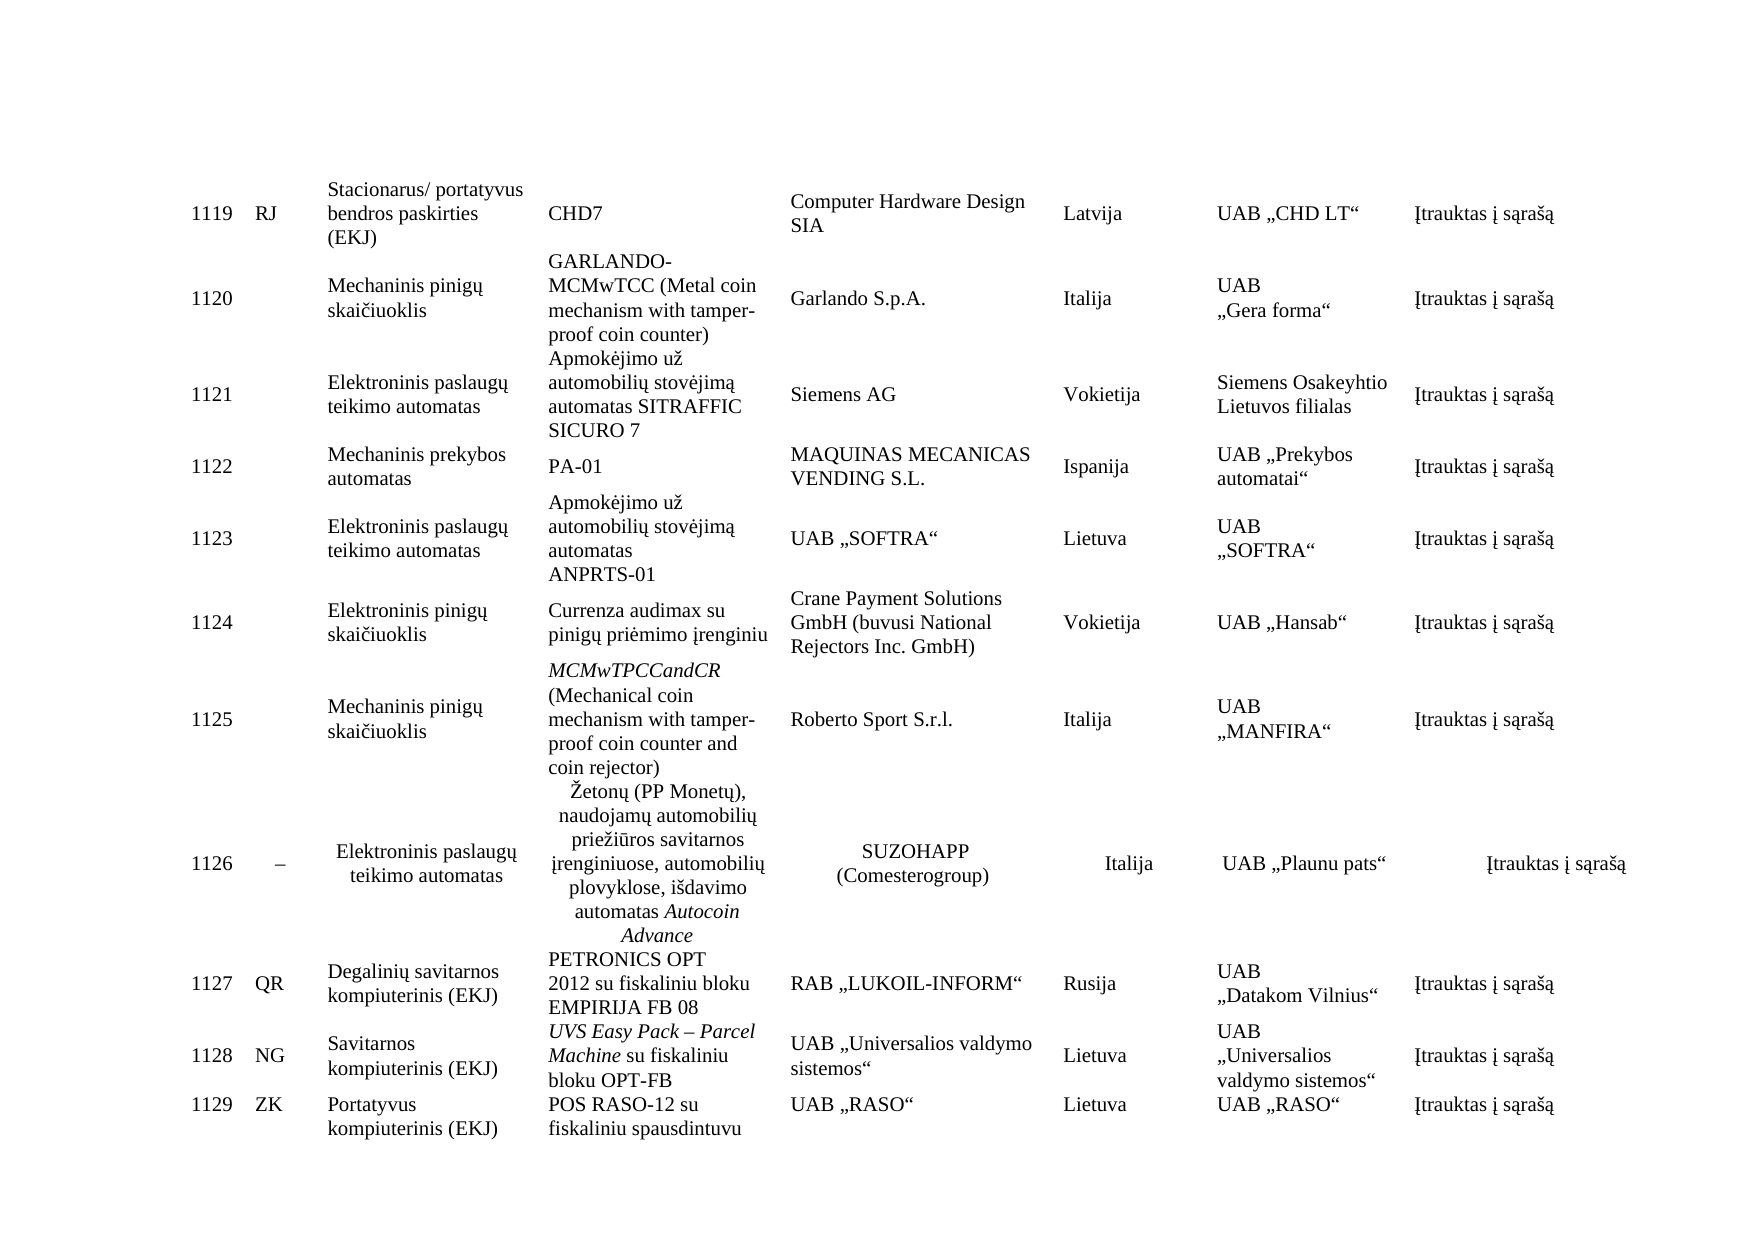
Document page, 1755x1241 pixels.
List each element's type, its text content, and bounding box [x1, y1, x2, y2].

table_cell UAB „CHD LT“ [1206, 177, 1403, 249]
table_cell 1128 [115, 1019, 244, 1092]
table_cell Siemens AG [779, 346, 1052, 442]
table_cell ZK [244, 1092, 316, 1140]
table_cell 1129 [115, 1092, 244, 1140]
table_cell Latvija [1052, 177, 1206, 249]
table_cell Portatyvus kompiuterinis (EKJ) [316, 1092, 537, 1140]
table_cell UVS Easy Pack – Parcel Machine su fiskaliniu bloku OPT-FB [537, 1019, 779, 1092]
table_cell Lietuva [1052, 1092, 1206, 1140]
table_cell GARLANDO-MCMwTCC (Metal coin mechanism with tamper-proof coin counter) [537, 249, 779, 346]
table_cell UAB „Plaunu pats“ [1206, 779, 1403, 947]
table_cell Siemens Osakeyhtio Lietuvos filialas [1206, 346, 1403, 442]
table_cell Garlando S.p.A. [779, 249, 1052, 346]
table_cell Italija [1052, 779, 1206, 947]
table_cell Lietuva [1052, 1019, 1206, 1092]
table_cell 1120 [115, 249, 244, 346]
table_cell Roberto Sport S.r.l. [779, 659, 1052, 779]
table_cell UAB „Datakom Vilnius“ [1206, 947, 1403, 1019]
table_cell Stacionarus/ portatyvus bendros paskirties (EKJ) [316, 177, 537, 249]
table_cell MAQUINAS MECANICAS VENDING S.L. [779, 442, 1052, 490]
table_cell 1125 [115, 659, 244, 779]
table_cell 1122 [115, 442, 244, 490]
table_cell UAB „Universalios valdymo sistemos“ [1206, 1019, 1403, 1092]
table_cell MCMwTPCCandCR (Mechanical coin mechanism with tamper-proof coin counter and coin rejector) [537, 659, 779, 779]
table_cell Įtrauktas į sąrašą [1403, 346, 1709, 442]
table_cell UAB „SOFTRA“ [1206, 490, 1403, 586]
table_cell Degalinių savitarnos kompiuterinis (EKJ) [316, 947, 537, 1019]
table_cell UAB „Hansab“ [1206, 586, 1403, 658]
table_cell Mechaninis prekybos automatas [316, 442, 537, 490]
table_cell Elektroninis paslaugų teikimo automatas [316, 490, 537, 586]
table_cell SUZOHAPP (Comesterogroup) [779, 779, 1052, 947]
table_cell Įtrauktas į sąrašą [1403, 177, 1709, 249]
table_cell UAB „MANFIRA“ [1206, 659, 1403, 779]
table_cell POS RASO-12 su fiskaliniu spausdintuvu [537, 1092, 779, 1140]
table_cell Įtrauktas į sąrašą [1403, 442, 1709, 490]
table_cell [244, 586, 316, 658]
table_cell UAB „Universalios valdymo sistemos“ [779, 1019, 1052, 1092]
table_cell Įtrauktas į sąrašą [1403, 779, 1709, 947]
table_cell UAB „Prekybos automatai“ [1206, 442, 1403, 490]
table_cell 1124 [115, 586, 244, 658]
table_cell UAB „RASO“ [779, 1092, 1052, 1140]
table_cell Ispanija [1052, 442, 1206, 490]
table_cell PETRONICS OPT 2012 su fiskaliniu bloku EMPIRIJA FB 08 [537, 947, 779, 1019]
table_cell RAB „LUKOIL-INFORM“ [779, 947, 1052, 1019]
table_cell Įtrauktas į sąrašą [1403, 1019, 1709, 1092]
table_cell Lietuva [1052, 490, 1206, 586]
table_cell Apmokėjimo už automobilių stovėjimą automatas ANPRTS-01 [537, 490, 779, 586]
table_cell [244, 490, 316, 586]
table_cell NG [244, 1019, 316, 1092]
table_cell UAB „SOFTRA“ [779, 490, 1052, 586]
table_cell Crane Payment Solutions GmbH (buvusi National Rejectors Inc. GmbH) [779, 586, 1052, 658]
table_cell Įtrauktas į sąrašą [1403, 586, 1709, 658]
table_cell Elektroninis paslaugų teikimo automatas [316, 779, 537, 947]
table_cell UAB „RASO“ [1206, 1092, 1403, 1140]
table_cell Savitarnos kompiuterinis (EKJ) [316, 1019, 537, 1092]
table_cell Žetonų (PP Monetų), naudojamų automobilių priežiūros savitarnos įrenginiuose, automobilių plovyklose, išdavimo automatas Autocoin Advance [537, 779, 779, 947]
table_cell Įtrauktas į sąrašą [1403, 1092, 1709, 1140]
table_cell 1126 [115, 779, 244, 947]
table_cell Vokietija [1052, 346, 1206, 442]
table_cell [244, 346, 316, 442]
table_cell [244, 442, 316, 490]
table_cell 1123 [115, 490, 244, 586]
table_cell 1127 [115, 947, 244, 1019]
table_cell Computer Hardware Design SIA [779, 177, 1052, 249]
table_cell QR [244, 947, 316, 1019]
table_cell 1121 [115, 346, 244, 442]
table_cell Įtrauktas į sąrašą [1403, 947, 1709, 1019]
table_cell Mechaninis pinigų skaičiuoklis [316, 659, 537, 779]
table_cell UAB „Gera forma“ [1206, 249, 1403, 346]
table_cell CHD7 [537, 177, 779, 249]
table_cell [244, 249, 316, 346]
table_cell RJ [244, 177, 316, 249]
table_cell Įtrauktas į sąrašą [1403, 249, 1709, 346]
table_cell Įtrauktas į sąrašą [1403, 490, 1709, 586]
table_cell Apmokėjimo už automobilių stovėjimą automatas SITRAFFIC SICURO 7 [537, 346, 779, 442]
table_cell Italija [1052, 659, 1206, 779]
table_cell Elektroninis pinigų skaičiuoklis [316, 586, 537, 658]
table_cell Elektroninis paslaugų teikimo automatas [316, 346, 537, 442]
table_cell Italija [1052, 249, 1206, 346]
table_cell – [244, 779, 316, 947]
table_cell Rusija [1052, 947, 1206, 1019]
table_cell PA-01 [537, 442, 779, 490]
table_cell 1119 [115, 177, 244, 249]
table_cell Vokietija [1052, 586, 1206, 658]
table_cell Mechaninis pinigų skaičiuoklis [316, 249, 537, 346]
table_cell [244, 659, 316, 779]
table_cell Įtrauktas į sąrašą [1403, 659, 1709, 779]
table_cell Currenza audimax su pinigų priėmimo įrenginiu [537, 586, 779, 658]
